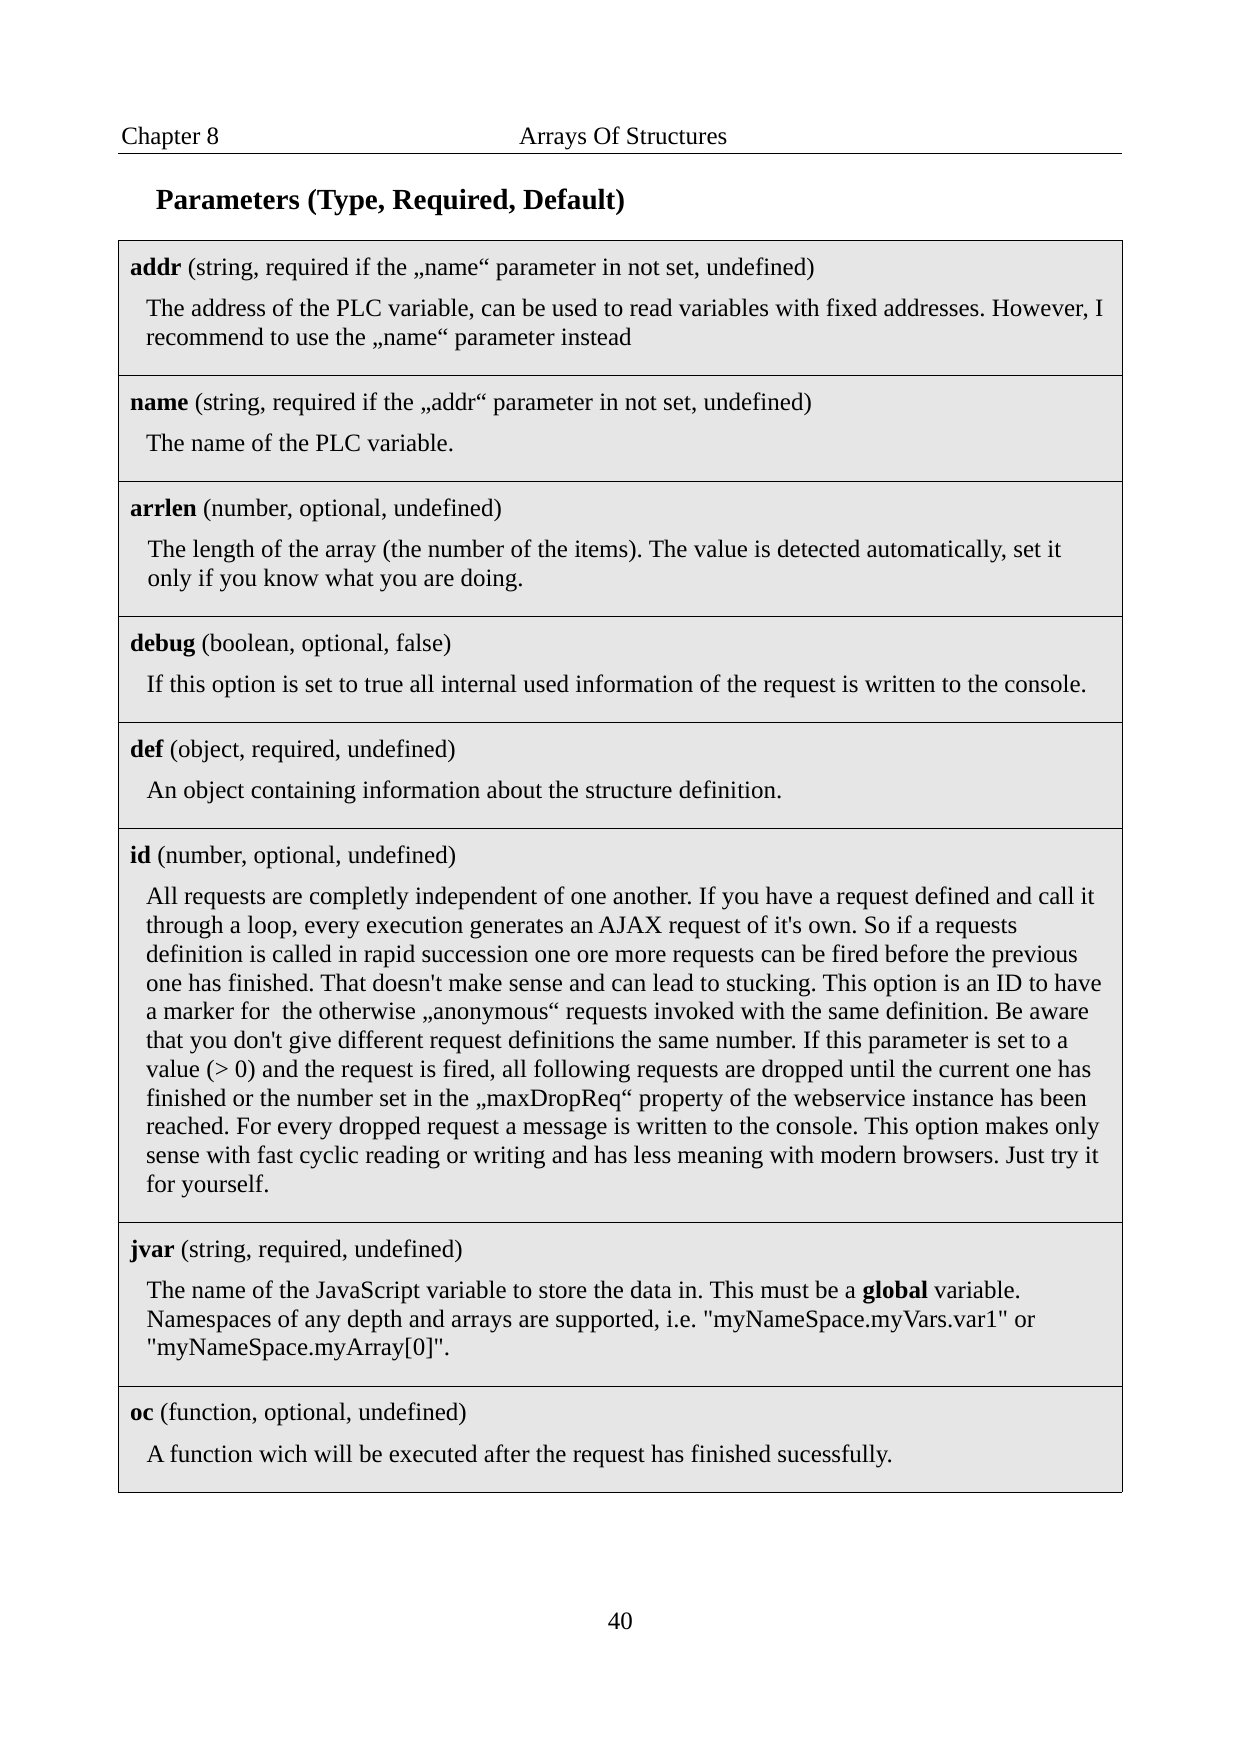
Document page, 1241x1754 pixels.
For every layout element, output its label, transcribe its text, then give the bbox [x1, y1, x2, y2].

table_cell name (string, required if the „addr“ parameter in not set, undefined) The name of the PLC variable. [119, 376, 1122, 481]
table_cell oc (function, optional, undefined) A function wich will be executed after the request has finished sucessfully. [119, 1387, 1122, 1492]
table_cell def (object, required, undefined) An object containing information about the structure definition. [119, 723, 1122, 828]
table_cell arrlen (number, optional, undefined) The length of the array (the number of the items). The value is detected automatically, set it only if you know what you are doing. [119, 482, 1122, 616]
table_cell debug (boolean, optional, false) If this option is set to true all internal used information of the request is written to the console. [119, 617, 1122, 722]
table_header addr (string, required if the „name“ parameter in not set, undefined) The address of the PLC variable, can be used to read variables with fixed addresses. However, I recommend to use the „name“ parameter instead [119, 241, 1122, 375]
table_cell id (number, optional, undefined) All requests are completly independent of one another. If you have a request defined and call it through a loop, every execution generates an AJAX request of it's own. So if a requests definition is called in rapid succession one ore more requests can be fired before the previous one has finished. That doesn't make sense and can lead to stucking. This option is an ID to have a marker for the otherwise „anonymous“ requests invoked with the same definition. Be aware that you don't give different request definitions the same number. If this parameter is set to a value (> 0) and the request is fired, all following requests are dropped until the current one has finished or the number set in the „maxDropReq“ property of the webservice instance has been reached. For every dropped request a message is written to the console. This option makes only sense with fast cyclic reading or writing and has less meaning with modern browsers. Just try it for yourself. [119, 829, 1122, 1222]
table_cell jvar (string, required, undefined) The name of the JavaScript variable to store the data in. This must be a global variable. Namespaces of any depth and arrays are supported, i.e. "myNameSpace.myVars.var1" or "myNameSpace.myArray[0]". [119, 1223, 1122, 1386]
subtitle Parameters (Type, Required, Default) [156, 182, 1122, 216]
